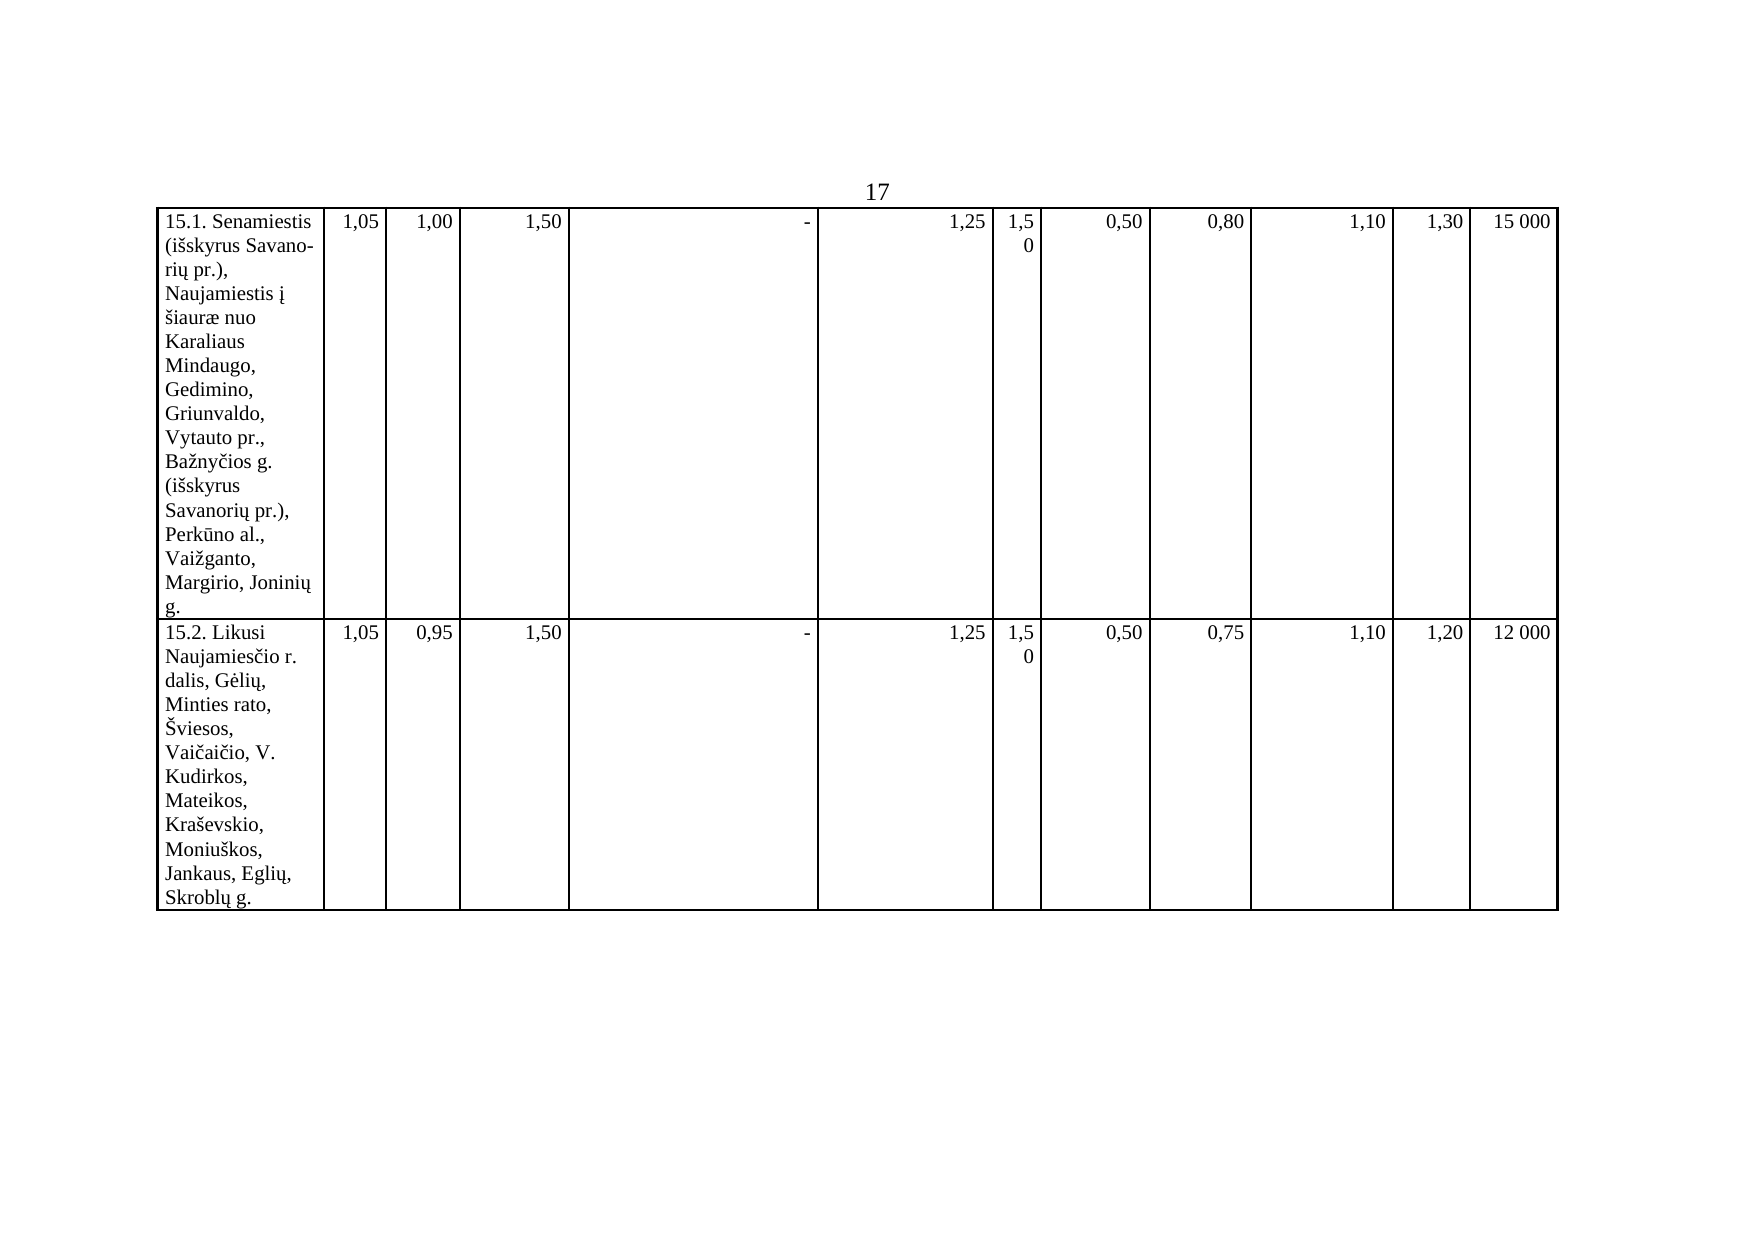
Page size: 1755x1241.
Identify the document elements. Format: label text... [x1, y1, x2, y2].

table_cell 1,25 [819, 620, 992, 909]
table_cell 15.2. Likusi Naujamiesčio r. dalis, Gėlių, Minties rato, Šviesos, Vaičaičio, V. Kudirkos, Mateikos, Kraševskio, Moniuškos, Jankaus, Eglių, Skroblų g. [159, 620, 323, 909]
table_cell 1,05 [325, 209, 385, 618]
table_cell 1,10 [1252, 209, 1392, 618]
table_cell 1,00 [387, 209, 459, 618]
table_cell 1,20 [1394, 620, 1469, 909]
table_cell [1563, 618, 1586, 909]
table_cell 15 000 [1471, 209, 1556, 618]
table_cell 1,10 [1252, 620, 1392, 909]
table_cell 1,50 [994, 209, 1040, 618]
table_cell [1590, 207, 1597, 618]
table_cell - [570, 209, 817, 618]
table_cell 0,80 [1151, 209, 1250, 618]
table_cell 1,25 [819, 209, 992, 618]
table_cell - [570, 620, 817, 909]
table_cell 1,50 [461, 620, 568, 909]
table_cell 15.1. Senamiestis (išskyrus Savano- rių pr.), Naujamiestis į šiauræ nuo Karaliaus Mindaugo, Gedimino, Griunvaldo, Vytauto pr., Bažnyčios g. (išskyrus Savanorių pr.), Perkūno al., Vaižganto, Margirio, Joninių g. [159, 209, 323, 618]
table_cell 12 000 [1471, 620, 1556, 909]
table_cell 1,50 [461, 209, 568, 618]
table_cell [1586, 207, 1590, 618]
table_cell 0,50 [1042, 209, 1149, 618]
table_cell 0,50 [1042, 620, 1149, 909]
table_cell [1586, 618, 1590, 909]
table_cell 0,95 [387, 620, 459, 909]
table_cell 1,50 [994, 620, 1040, 909]
table_cell [1563, 207, 1586, 618]
table_cell 0,75 [1151, 620, 1250, 909]
table_cell 1,30 [1394, 209, 1469, 618]
table_cell [1590, 618, 1597, 909]
table_cell 1,05 [325, 620, 385, 909]
